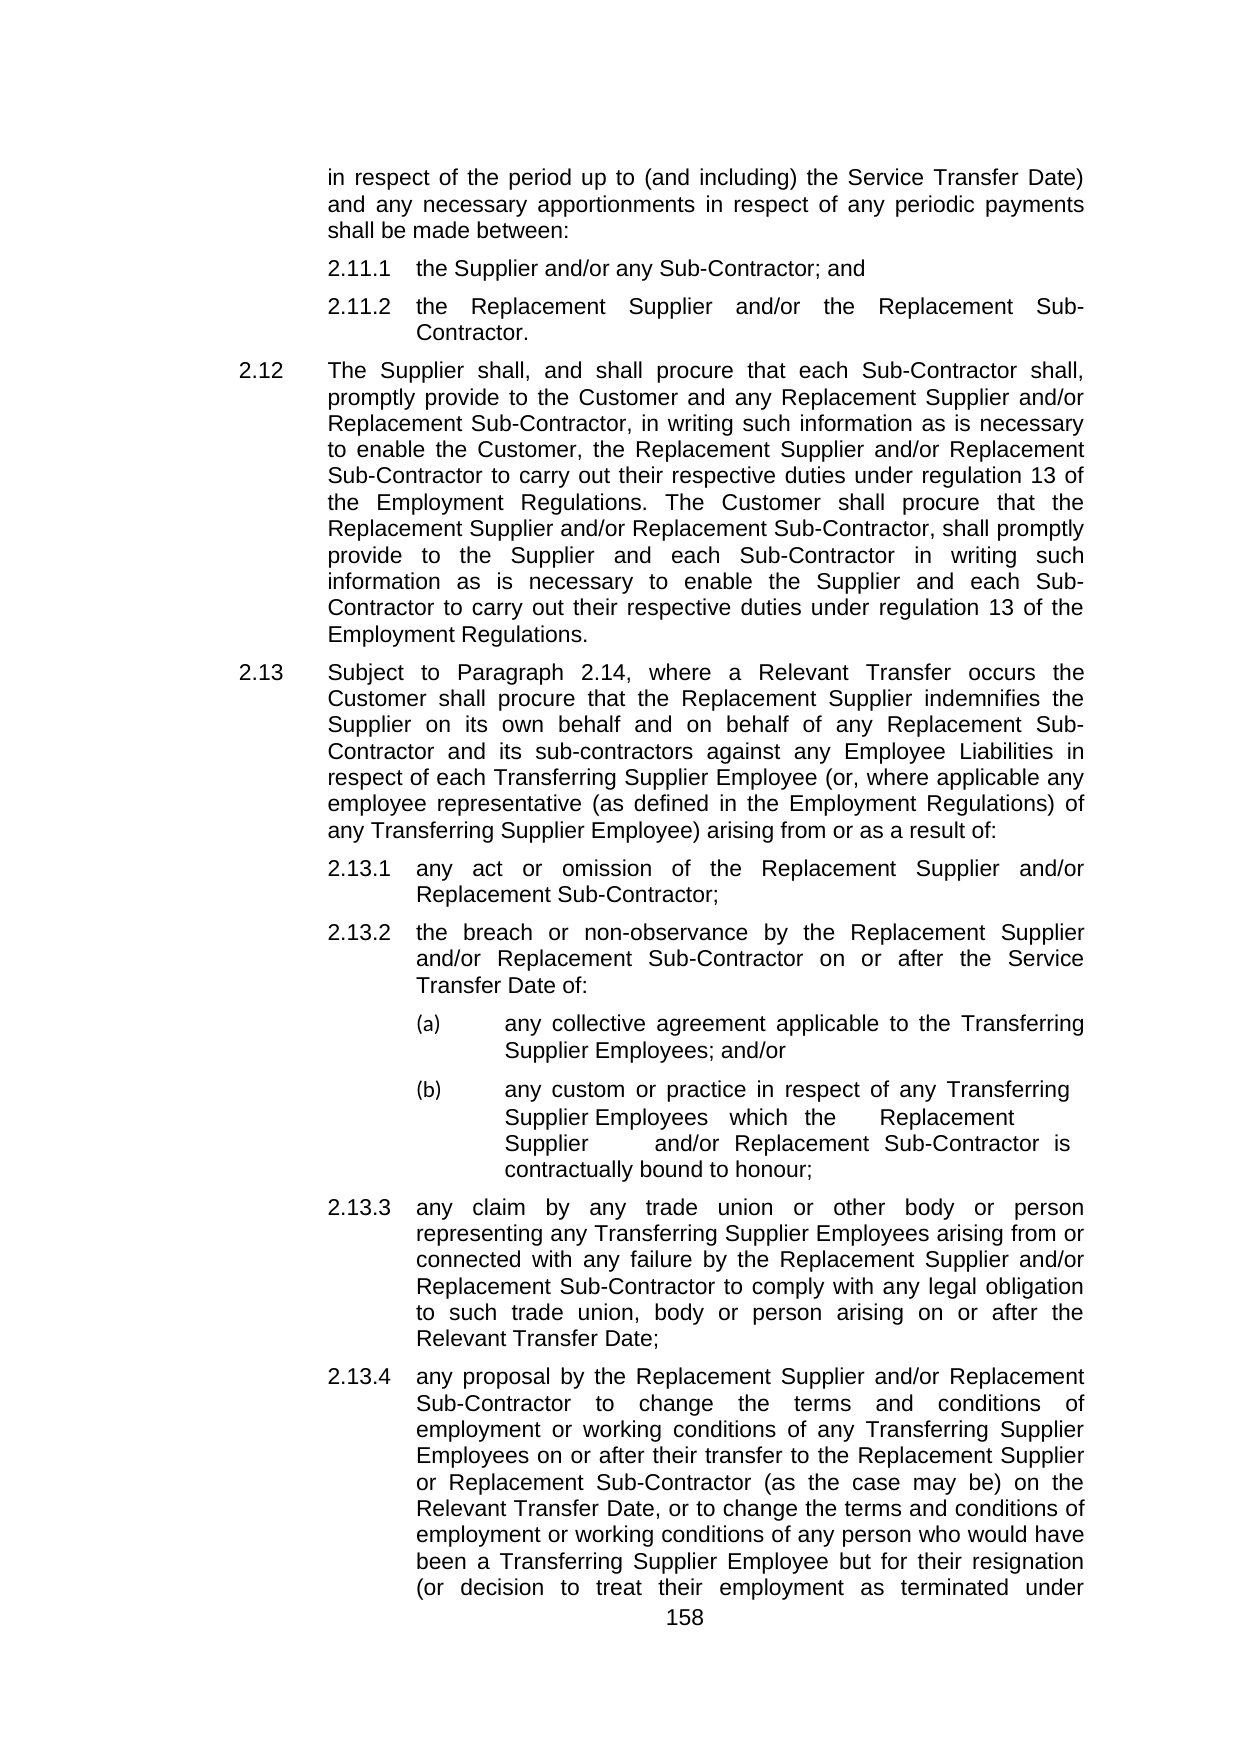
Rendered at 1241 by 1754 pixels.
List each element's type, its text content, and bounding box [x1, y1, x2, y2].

list in respect of the period up to (and including) the Service Transfer Date) and any necessary apportionments in respect of any periodic payments shall be made between: [239, 150, 1085, 243]
list any act or omission of the Replacement Supplier and/or Replacement Sub-Contractor; [327, 854, 1085, 907]
list the Replacement Supplier and/or the Replacement Sub-Contractor. [327, 293, 1085, 345]
list The Supplier shall, and shall procure that each Sub-Contractor shall, promptly provide to the Customer and any Replacement Supplier and/or Replacement Sub-Contractor, in writing such information as is necessary to enable the Customer, the Replacement Supplier and/or Replacement Sub-Contractor to carry out their respective duties under regulation 13 of the Employment Regulations. The Customer shall procure that the Replacement Supplier and/or Replacement Sub-Contractor, shall promptly provide to the Supplier and each Sub-Contractor in writing such information as is necessary to enable the Supplier and each Sub-Contractor to carry out their respective duties under regulation 13 of the Employment Regulations. [239, 357, 1085, 647]
list the breach or non-observance by the Replacement Supplier and/or Replacement Sub-Contractor on or after the Service Transfer Date of: [327, 919, 1085, 998]
list any proposal by the Replacement Supplier and/or Replacement Sub-Contractor to change the terms and conditions of employment or working conditions of any Transferring Supplier Employees on or after their transfer to the Replacement Supplier or Replacement Sub-Contractor (as the case may be) on the Relevant Transfer Date, or to change the terms and conditions of employment or working conditions of any person who would have been a Transferring Supplier Employee but for their resignation (or decision to treat their employment as terminated under [327, 1363, 1085, 1601]
list Subject to Paragraph 2.14, where a Relevant Transfer occurs the Customer shall procure that the Replacement Supplier indemnifies the Supplier on its own behalf and on behalf of any Replacement Sub-Contractor and its sub-contractors against any Employee Liabilities in respect of each Transferring Supplier Employee (or, where applicable any employee representative (as defined in the Employment Regulations) of any Transferring Supplier Employee) arising from or as a result of: [239, 658, 1085, 843]
list any collective agreement applicable to the Transferring Supplier Employees; and/or [416, 1009, 1085, 1064]
list any custom or practice in respect of any Transferring Supplier Employees which the Replacement Supplier and/or Replacement Sub-Contractor is contractually bound to honour; [416, 1075, 1071, 1182]
list the Supplier and/or any Sub-Contractor; and [327, 255, 1085, 281]
list any claim by any trade union or other body or person representing any Transferring Supplier Employees arising from or connected with any failure by the Replacement Supplier and/or Replacement Sub-Contractor to comply with any legal obligation to such trade union, body or person arising on or after the Relevant Transfer Date; [327, 1194, 1085, 1352]
